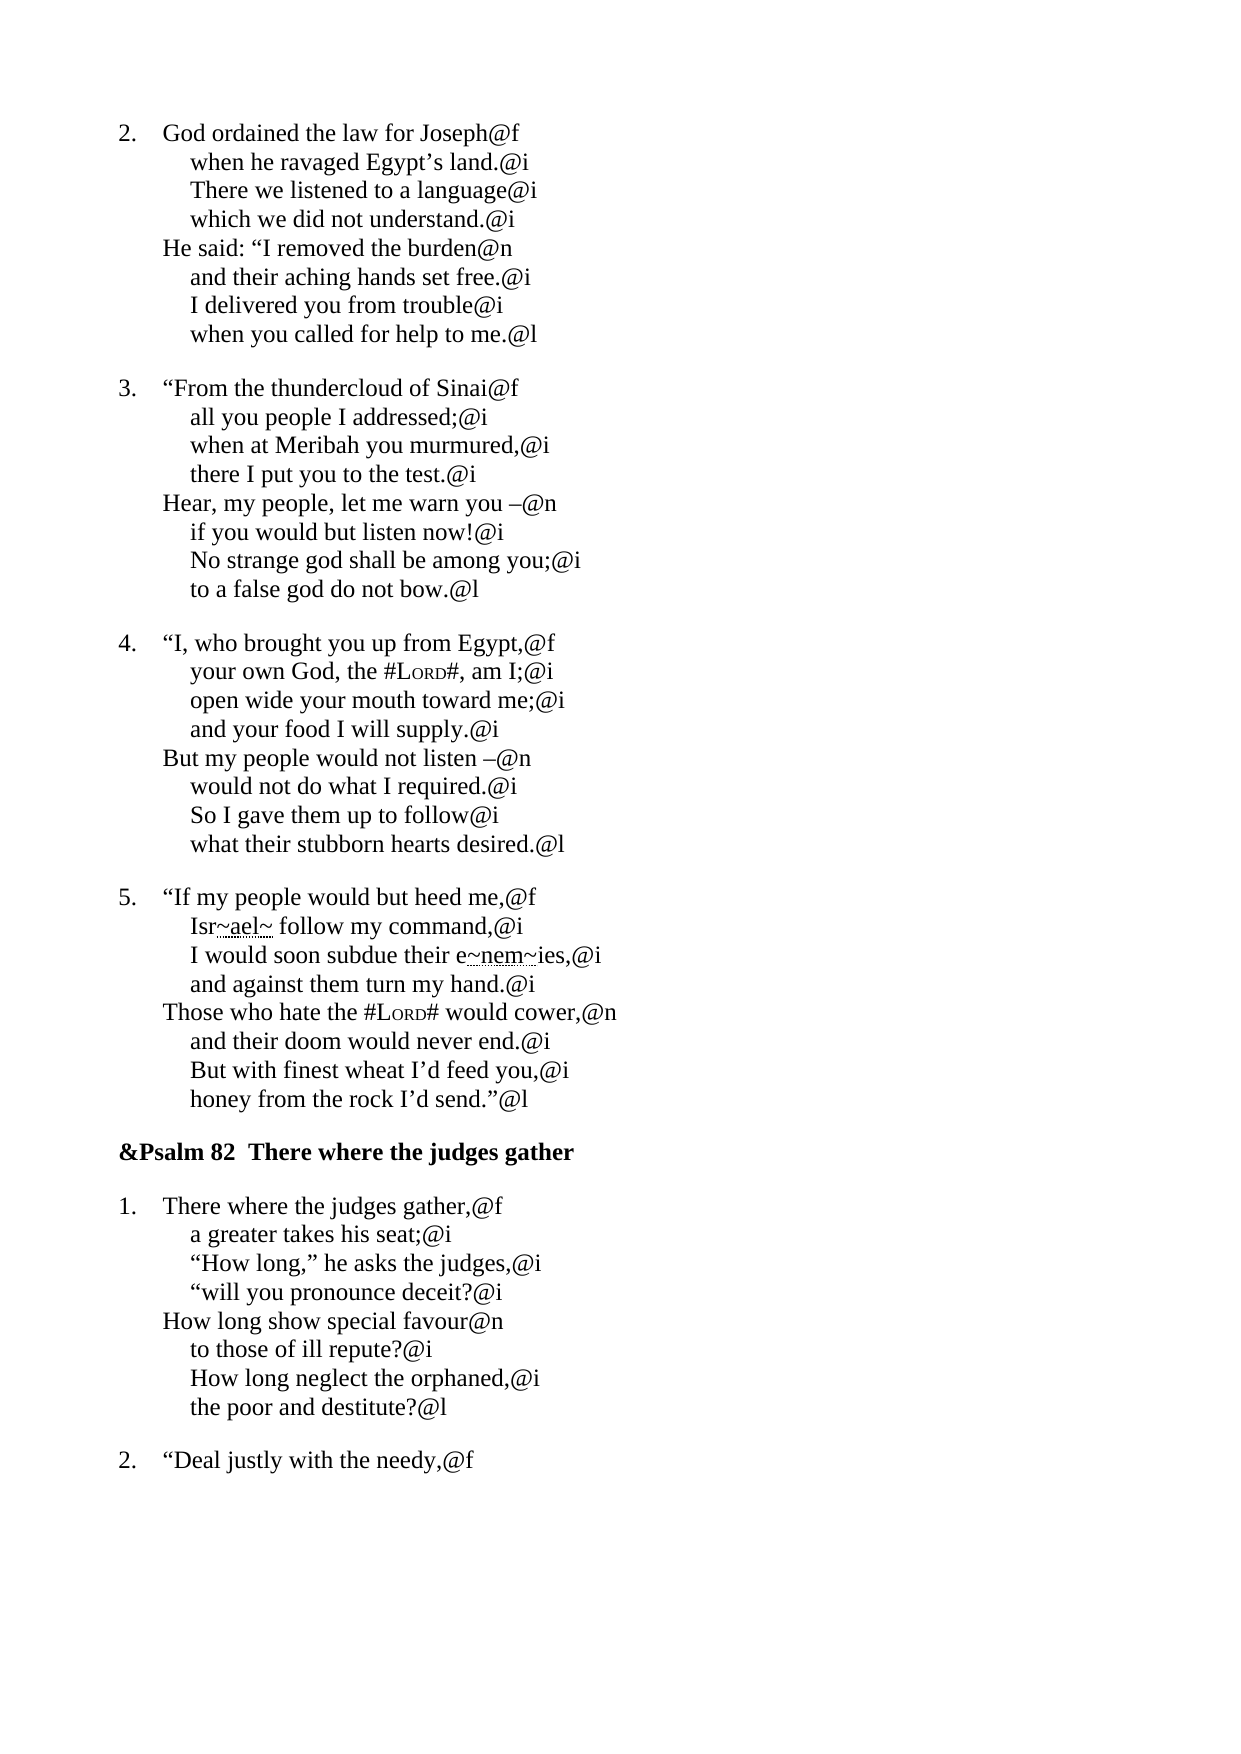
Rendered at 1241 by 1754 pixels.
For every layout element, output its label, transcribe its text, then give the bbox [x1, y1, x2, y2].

text to a false god do not bow.@l [171, 574, 1122, 603]
text and your food I will supply.@i [171, 714, 1122, 743]
text to those of ill repute?@i [171, 1334, 1122, 1363]
text a greater takes his seat;@i [171, 1219, 1122, 1248]
text “How long,” he asks the judges,@i [171, 1248, 1122, 1277]
text 4. “I, who brought you up from Egypt,@f [118, 628, 1122, 656]
text if you would but listen now!@i [171, 517, 1122, 545]
text How long neglect the orphaned,@i [171, 1363, 1122, 1392]
text 2. “Deal justly with the needy,@f [118, 1446, 1122, 1474]
text No strange god shall be among you;@i [171, 545, 1122, 574]
text and against them turn my hand.@i [171, 969, 1122, 997]
text 1. There where the judges gather,@f [118, 1191, 1122, 1219]
text He said: “I removed the burden@n [162, 233, 1122, 262]
text all you people I addressed;@i [171, 402, 1122, 430]
subtitle &Psalm 82 There where the judges gather [118, 1137, 1122, 1166]
text there I put you to the test.@i [171, 459, 1122, 488]
text when he ravaged Egypt’s land.@i [171, 147, 1122, 176]
text the poor and destitute?@l [171, 1392, 1122, 1421]
text what their stubborn hearts desired.@l [171, 829, 1122, 858]
text when at Meribah you murmured,@i [171, 430, 1122, 459]
text I would soon subdue their e~nem~ies,@i [171, 940, 1122, 969]
text So I gave them up to follow@i [171, 800, 1122, 829]
text 3. “From the thundercloud of Sinai@f [118, 373, 1122, 402]
text There we listened to a language@i [171, 176, 1122, 204]
text Those who hate the #Lord# would cower,@n [162, 997, 1122, 1026]
text and their aching hands set free.@i [171, 262, 1122, 291]
text would not do what I required.@i [171, 771, 1122, 800]
text Hear, my people, let me warn you –@n [162, 488, 1122, 517]
text I delivered you from trouble@i [171, 291, 1122, 319]
text But with finest wheat I’d feed you,@i [171, 1055, 1122, 1084]
text open wide your mouth toward me;@i [171, 685, 1122, 714]
text when you called for help to me.@l [171, 319, 1122, 348]
text How long show special favour@n [162, 1306, 1122, 1334]
text which we did not understand.@i [171, 204, 1122, 233]
text “will you pronounce deceit?@i [171, 1277, 1122, 1306]
text 2. God ordained the law for Joseph@f [118, 118, 1122, 147]
text 5. “If my people would but heed me,@f [118, 882, 1122, 911]
text But my people would not listen –@n [162, 743, 1122, 771]
text your own God, the #Lord#, am I;@i [171, 656, 1122, 685]
text and their doom would never end.@i [171, 1026, 1122, 1055]
text Isr~ael~ follow my command,@i [171, 911, 1122, 940]
text honey from the rock I’d send.”@l [171, 1084, 1122, 1112]
